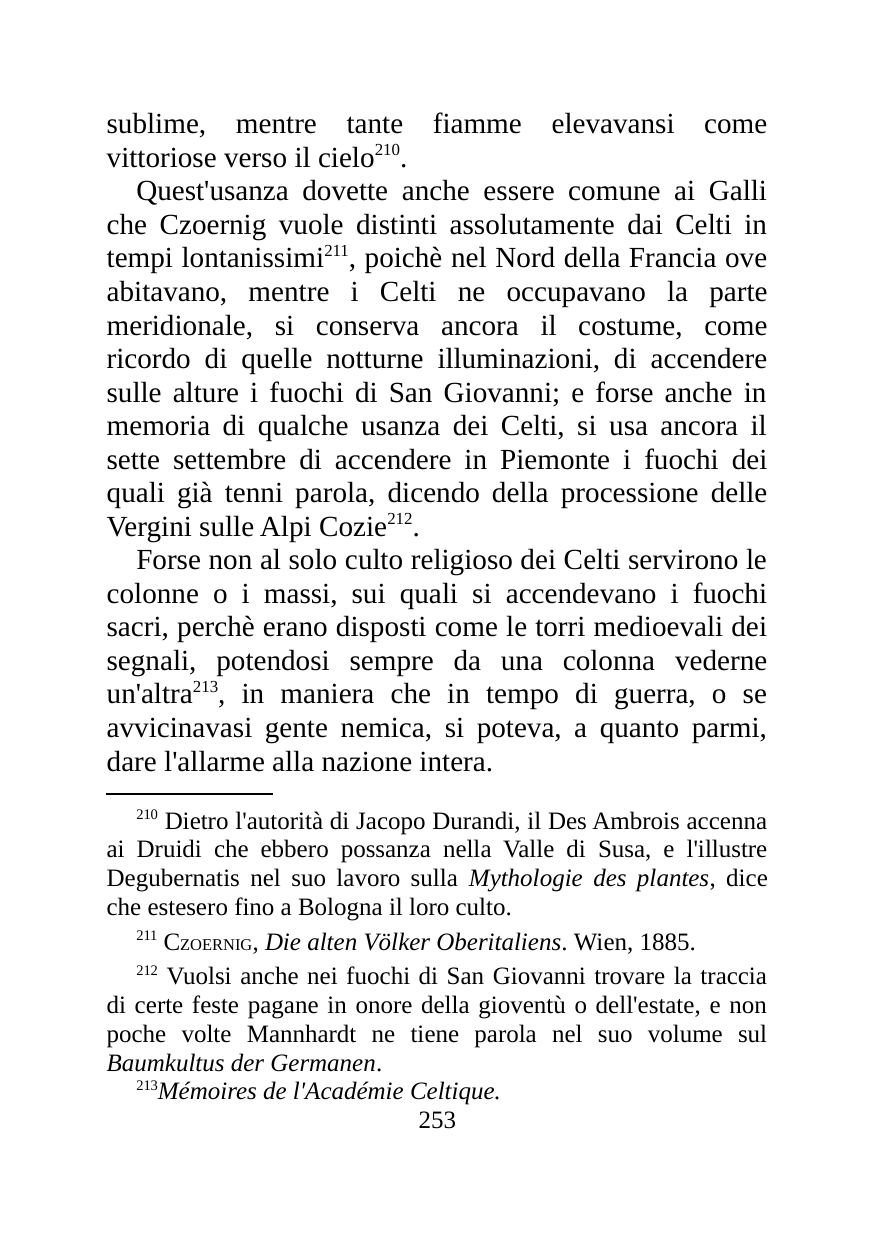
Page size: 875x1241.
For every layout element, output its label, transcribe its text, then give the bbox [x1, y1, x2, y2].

text Vuolsi anche nei fuochi di San Giovanni trovare la traccia di certe feste pagane in onore della gioventù o dell'estate, e non poche volte Mannhardt ne tiene parola nel suo volume sul Baumkultus der Germanen. [106, 961, 768, 1076]
text Czoernig, Die alten Völker Oberitaliens. Wien, 1885. [106, 927, 768, 955]
text Dietro l'autorità di Jacopo Durandi, il Des Ambrois accenna ai Druidi che ebbero possanza nella Valle di Susa, e l'illustre Degubernatis nel suo lavoro sulla Mythologie des plantes, dice che estesero fino a Bologna il loro culto. [106, 806, 768, 921]
text Quest'usanza dovette anche essere comune ai Galli che Czoernig vuole distinti assolutamente dai Celti in tempi lontanissimi, poichè nel Nord della Francia ove abitavano, mentre i Celti ne occupavano la parte meridionale, si conserva ancora il costume, come ricordo di quelle notturne illuminazioni, di accendere sulle alture i fuochi di San Giovanni; e forse anche in memoria di qualche usanza dei Celti, si usa ancora il sette settembre di accendere in Piemonte i fuochi dei quali già tenni parola, dicendo della processione delle Vergini sulle Alpi Cozie. [106, 173, 768, 542]
text Forse non al solo culto religioso dei Celti servirono le colonne o i massi, sui quali si accendevano i fuochi sacri, perchè erano disposti come le torri medioevali dei segnali, potendosi sempre da una colonna vederne un'altra, in maniera che in tempo di guerra, o se avvicinavasi gente nemica, si poteva, a quanto parmi, dare l'allarme alla nazione intera. [106, 542, 768, 777]
text Mémoires de l'Académie Celtique. [106, 1076, 768, 1105]
text sublime, mentre tante fiamme elevavansi come vittoriose verso il cielo. [106, 106, 768, 173]
